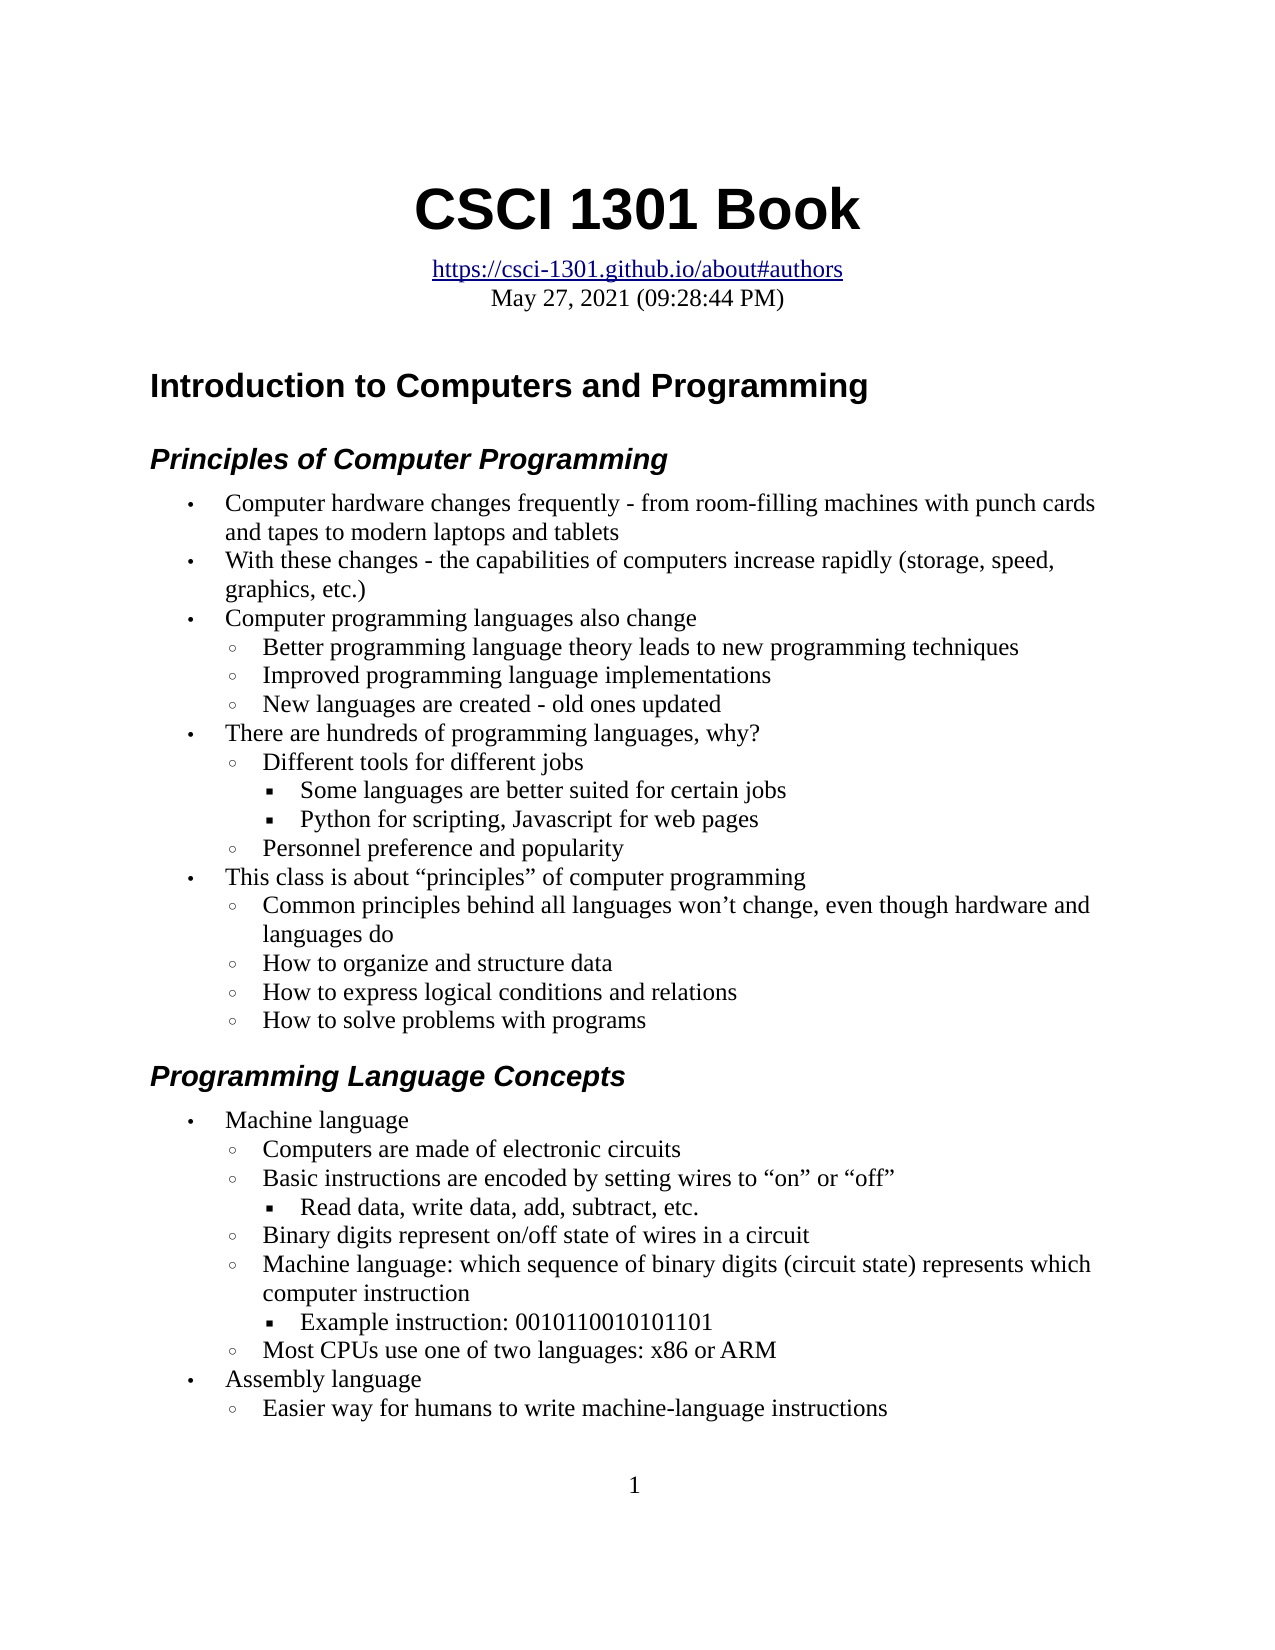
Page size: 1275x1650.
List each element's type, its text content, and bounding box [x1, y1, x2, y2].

subtitle Programming Language Concepts [150, 1059, 1125, 1093]
list Machine language: which sequence of binary digits (circuit state) represents which computer instruction [225, 1249, 1125, 1307]
list This class is about “principles” of computer programming [187, 862, 1125, 891]
list Basic instructions are encoded by setting wires to “on” or “off” [225, 1163, 1125, 1192]
list How to solve problems with programs [225, 1006, 1125, 1034]
list Personnel preference and popularity [225, 833, 1125, 862]
subtitle Introduction to Computers and Programming [150, 366, 1125, 404]
list There are hundreds of programming languages, why? [187, 718, 1125, 747]
list Some languages are better suited for certain jobs [262, 776, 1125, 804]
list Easier way for humans to write machine-language instructions [225, 1393, 1125, 1422]
list Better programming language theory leads to new programming techniques [225, 632, 1125, 661]
list Computer hardware changes frequently - from room-filling machines with punch cards and tapes to modern laptops and tablets [187, 488, 1125, 546]
list Most CPUs use one of two languages: x86 or ARM [225, 1335, 1125, 1364]
list With these changes - the capabilities of computers increase rapidly (storage, speed, graphics, etc.) [187, 546, 1125, 603]
list Binary digits represent on/off state of wires in a circuit [225, 1220, 1125, 1249]
list How to organize and structure data [225, 948, 1125, 977]
list Read data, write data, add, subtract, etc. [262, 1192, 1125, 1220]
list Different tools for different jobs [225, 747, 1125, 776]
text May 27, 2021 (09:28:44 PM) [150, 283, 1125, 312]
list New languages are created - old ones updated [225, 689, 1125, 718]
title CSCI 1301 Book [150, 175, 1125, 242]
list How to express logical conditions and relations [225, 977, 1125, 1006]
list Common principles behind all languages won’t change, even though hardware and languages do [225, 891, 1125, 948]
list Example instruction: 0010110010101101 [262, 1307, 1125, 1335]
list Improved programming language implementations [225, 661, 1125, 689]
list Assembly language [187, 1364, 1125, 1393]
list Machine language [187, 1105, 1125, 1134]
list Computers are made of electronic circuits [225, 1134, 1125, 1163]
text https://csci-1301.github.io/about#authors [150, 254, 1125, 283]
subtitle Principles of Computer Programming [150, 442, 1125, 476]
list Python for scripting, Javascript for web pages [262, 804, 1125, 833]
list Computer programming languages also change [187, 603, 1125, 632]
